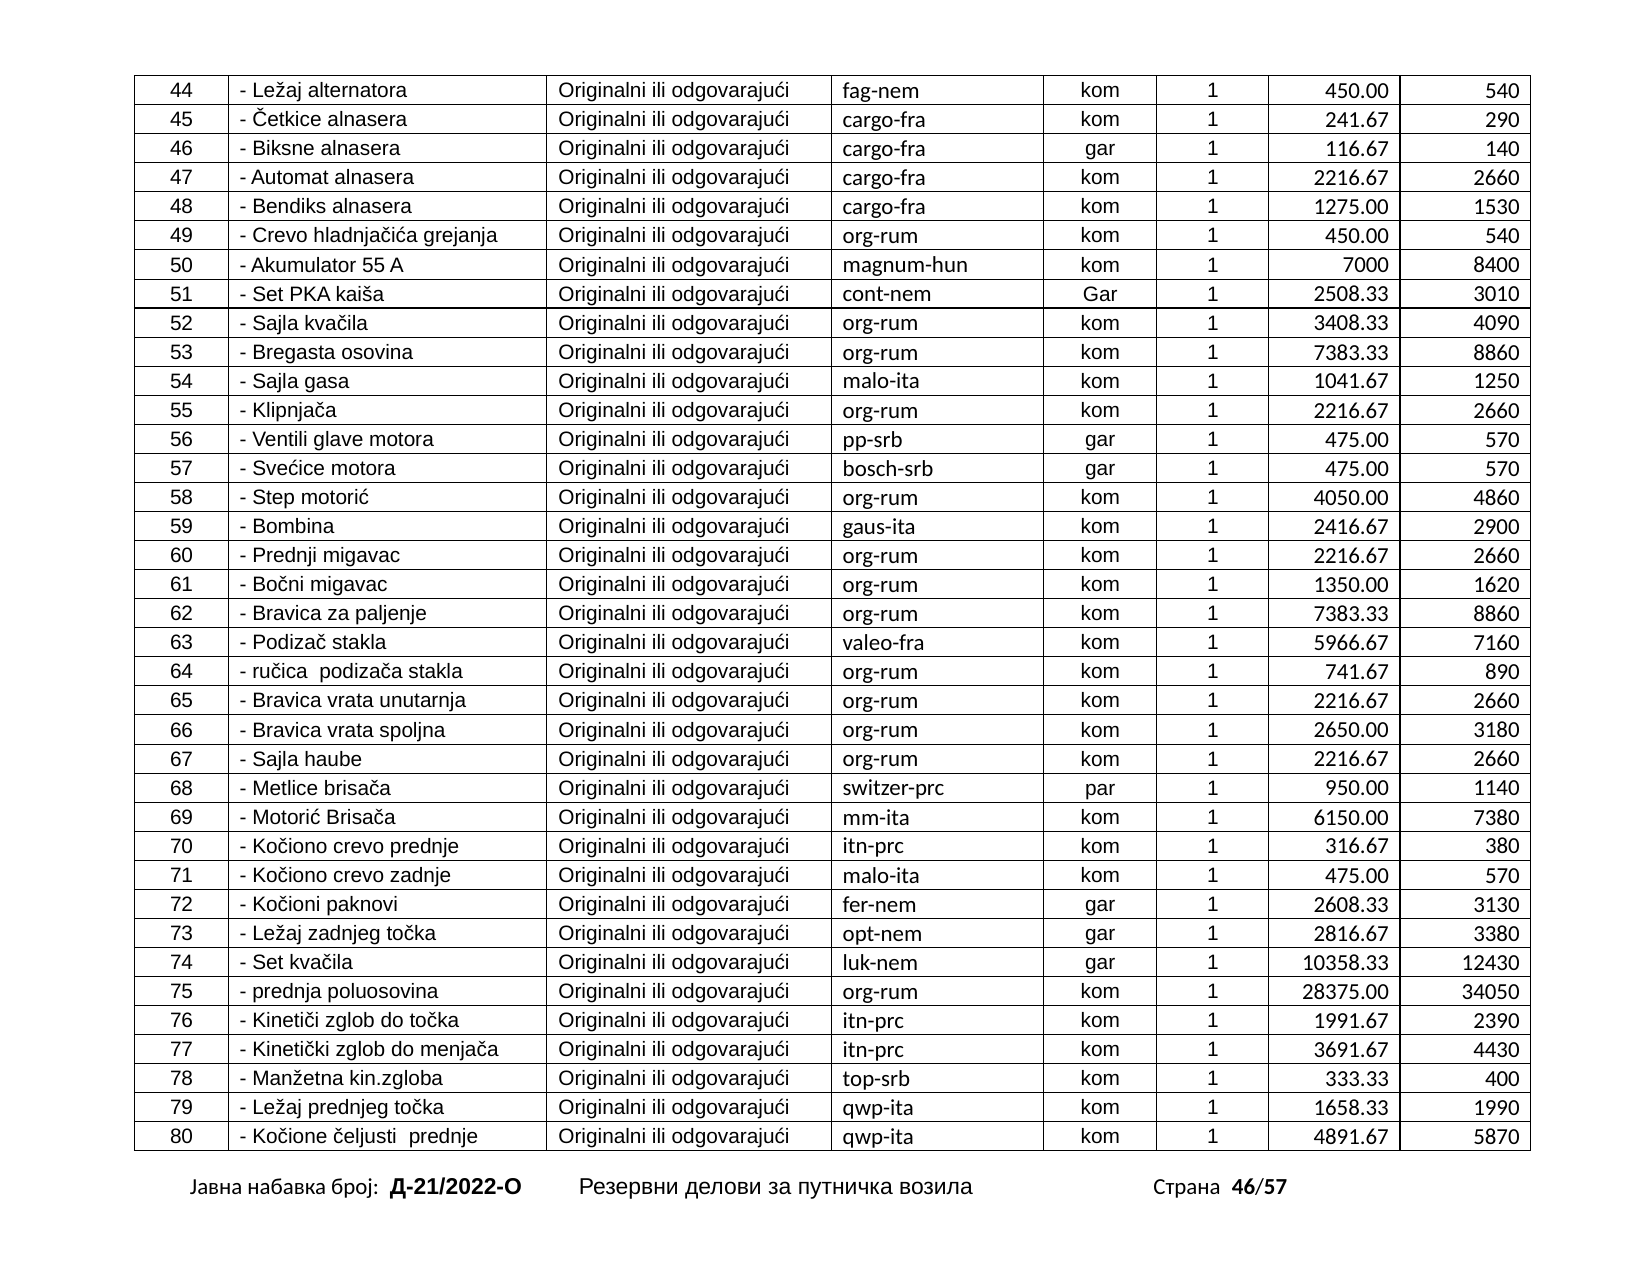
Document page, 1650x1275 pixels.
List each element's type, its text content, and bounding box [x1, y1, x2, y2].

table_cell 1 [1157, 192, 1268, 220]
table_cell Originalni ili odgovarajući [547, 890, 831, 918]
table_cell 3130 [1401, 890, 1530, 918]
table_cell kom [1044, 105, 1156, 133]
table_cell 1 [1157, 861, 1268, 889]
table_cell itn-prc [832, 1035, 1043, 1063]
table_cell 2660 [1401, 163, 1530, 191]
table_cell 1 [1157, 134, 1268, 162]
table_cell - Kočioni paknovi [229, 890, 546, 918]
table_cell Gar [1044, 280, 1156, 307]
table_cell qwp-ita [832, 1093, 1043, 1121]
table_cell - prednja poluosovina [229, 977, 546, 1005]
table_cell 50 [135, 250, 228, 278]
table_cell Originalni ili odgovarajući [547, 715, 831, 743]
table_cell 1 [1157, 1006, 1268, 1034]
table_cell org-rum [832, 221, 1043, 249]
table_cell 1 [1157, 657, 1268, 685]
table_cell 1 [1157, 919, 1268, 947]
table_cell 68 [135, 774, 228, 802]
table_cell Originalni ili odgovarajući [547, 309, 831, 337]
table_cell Originalni ili odgovarajući [547, 221, 831, 249]
table_cell kom [1044, 512, 1156, 540]
table_cell top-srb [832, 1064, 1043, 1092]
table_cell 2900 [1401, 512, 1530, 540]
table_cell 64 [135, 657, 228, 685]
table_cell - Bravica vrata spoljna [229, 715, 546, 743]
table_cell 290 [1401, 105, 1530, 133]
table_cell 72 [135, 890, 228, 918]
table_cell 6150.00 [1269, 803, 1399, 831]
table_cell 2390 [1401, 1006, 1530, 1034]
table_cell 2816.67 [1269, 919, 1399, 947]
table_cell magnum-hun [832, 250, 1043, 278]
table_cell - Automat alnasera [229, 163, 546, 191]
table_cell 116.67 [1269, 134, 1399, 162]
table_cell Originalni ili odgovarajući [547, 599, 831, 627]
table_cell cargo-fra [832, 163, 1043, 191]
table_cell 7383.33 [1269, 599, 1399, 627]
table_cell 316.67 [1269, 832, 1399, 860]
table_cell 1 [1157, 396, 1268, 424]
table_cell 1 [1157, 512, 1268, 540]
table_cell gaus-ita [832, 512, 1043, 540]
table_cell kom [1044, 1093, 1156, 1121]
table_cell - Sajla kvačila [229, 309, 546, 337]
table_cell valeo-fra [832, 628, 1043, 656]
table_cell 4090 [1401, 309, 1530, 337]
table_cell 4860 [1401, 483, 1530, 511]
table_cell - Set PKA kaiša [229, 280, 546, 307]
table_cell 57 [135, 454, 228, 482]
table_cell 2660 [1401, 686, 1530, 714]
table_cell 540 [1401, 221, 1530, 249]
table_cell Originalni ili odgovarajući [547, 483, 831, 511]
table_cell kom [1044, 192, 1156, 220]
table_cell 49 [135, 221, 228, 249]
table_cell Originalni ili odgovarajući [547, 948, 831, 976]
table_cell - Bregasta osovina [229, 338, 546, 366]
table_cell 2216.67 [1269, 163, 1399, 191]
table_cell gar [1044, 919, 1156, 947]
table_cell 3180 [1401, 715, 1530, 743]
table_cell org-rum [832, 977, 1043, 1005]
table_cell org-rum [832, 745, 1043, 772]
table_cell Originalni ili odgovarajući [547, 1035, 831, 1063]
table_cell 1140 [1401, 774, 1530, 802]
table_cell 3010 [1401, 280, 1530, 307]
table_cell Originalni ili odgovarajući [547, 628, 831, 656]
table_cell - Ležaj alternatora [229, 76, 546, 104]
table_cell gar [1044, 454, 1156, 482]
table_cell 1 [1157, 890, 1268, 918]
table_cell 1 [1157, 338, 1268, 366]
table_cell 1 [1157, 454, 1268, 482]
table_cell - Kočiono crevo zadnje [229, 861, 546, 889]
table_cell 45 [135, 105, 228, 133]
table_cell 47 [135, 163, 228, 191]
table_cell 44 [135, 76, 228, 104]
table_cell 2216.67 [1269, 686, 1399, 714]
table_cell Originalni ili odgovarajući [547, 76, 831, 104]
table_cell opt-nem [832, 919, 1043, 947]
table_cell 5966.67 [1269, 628, 1399, 656]
table_cell kom [1044, 977, 1156, 1005]
table_cell 1 [1157, 832, 1268, 860]
table_cell switzer-prc [832, 774, 1043, 802]
table_cell 741.67 [1269, 657, 1399, 685]
table_cell bosch-srb [832, 454, 1043, 482]
table_cell 1 [1157, 221, 1268, 249]
table_cell kom [1044, 745, 1156, 772]
table_cell kom [1044, 715, 1156, 743]
table_cell 67 [135, 745, 228, 772]
table_cell - Biksne alnasera [229, 134, 546, 162]
table_cell qwp-ita [832, 1122, 1043, 1150]
table_cell - Akumulator 55 A [229, 250, 546, 278]
table_cell 570 [1401, 454, 1530, 482]
table_cell 54 [135, 367, 228, 395]
table_cell 1658.33 [1269, 1093, 1399, 1121]
table_cell org-rum [832, 338, 1043, 366]
table_cell 75 [135, 977, 228, 1005]
table_cell 1 [1157, 163, 1268, 191]
table_cell 53 [135, 338, 228, 366]
table_cell kom [1044, 541, 1156, 569]
table_cell kom [1044, 1006, 1156, 1034]
table_cell 380 [1401, 832, 1530, 860]
table_cell 3691.67 [1269, 1035, 1399, 1063]
table_cell Originalni ili odgovarajući [547, 919, 831, 947]
table_cell fer-nem [832, 890, 1043, 918]
table_cell kom [1044, 338, 1156, 366]
table_cell 1275.00 [1269, 192, 1399, 220]
table_cell 2660 [1401, 745, 1530, 772]
table_cell 4050.00 [1269, 483, 1399, 511]
table_cell kom [1044, 367, 1156, 395]
table_cell 2216.67 [1269, 745, 1399, 772]
table_cell 1250 [1401, 367, 1530, 395]
table_cell kom [1044, 221, 1156, 249]
table_cell - Kinetiči zglob do točka [229, 1006, 546, 1034]
table_cell 1 [1157, 948, 1268, 976]
table_cell Originalni ili odgovarajući [547, 686, 831, 714]
table_cell 2416.67 [1269, 512, 1399, 540]
table_cell Originalni ili odgovarajući [547, 1006, 831, 1034]
table_cell 1991.67 [1269, 1006, 1399, 1034]
table_cell - Klipnjača [229, 396, 546, 424]
table_cell mm-ita [832, 803, 1043, 831]
table_cell gar [1044, 890, 1156, 918]
table_cell 475.00 [1269, 861, 1399, 889]
table_cell 1 [1157, 628, 1268, 656]
table_cell 60 [135, 541, 228, 569]
table_cell 10358.33 [1269, 948, 1399, 976]
table_cell 78 [135, 1064, 228, 1092]
table_cell Originalni ili odgovarajući [547, 338, 831, 366]
table_cell Originalni ili odgovarajući [547, 977, 831, 1005]
table_cell - Ventili glave motora [229, 425, 546, 453]
table_cell - Crevo hladnjačića grejanja [229, 221, 546, 249]
table_cell 570 [1401, 861, 1530, 889]
table_cell kom [1044, 396, 1156, 424]
table_cell 2216.67 [1269, 396, 1399, 424]
table_cell 1 [1157, 1093, 1268, 1121]
table_cell 400 [1401, 1064, 1530, 1092]
table_cell 76 [135, 1006, 228, 1034]
table_cell 79 [135, 1093, 228, 1121]
table_cell 7000 [1269, 250, 1399, 278]
table_cell org-rum [832, 599, 1043, 627]
table_cell - Sajla haube [229, 745, 546, 772]
table_cell gar [1044, 948, 1156, 976]
table_cell 80 [135, 1122, 228, 1150]
table_cell Originalni ili odgovarajući [547, 541, 831, 569]
table_cell malo-ita [832, 367, 1043, 395]
table_cell 48 [135, 192, 228, 220]
table_cell luk-nem [832, 948, 1043, 976]
table_cell 950.00 [1269, 774, 1399, 802]
table_cell kom [1044, 250, 1156, 278]
table_cell 333.33 [1269, 1064, 1399, 1092]
table_cell - Bendiks alnasera [229, 192, 546, 220]
table_cell 1990 [1401, 1093, 1530, 1121]
table_cell 3380 [1401, 919, 1530, 947]
table_cell 1 [1157, 1064, 1268, 1092]
table_cell 7160 [1401, 628, 1530, 656]
table_cell - Sajla gasa [229, 367, 546, 395]
table_cell 450.00 [1269, 221, 1399, 249]
table_cell 66 [135, 715, 228, 743]
table_cell - Metlice brisača [229, 774, 546, 802]
table_cell Originalni ili odgovarajući [547, 570, 831, 598]
table_cell - Bombina [229, 512, 546, 540]
table_cell 1 [1157, 76, 1268, 104]
table_cell Originalni ili odgovarajući [547, 396, 831, 424]
table_cell Originalni ili odgovarajući [547, 1093, 831, 1121]
table_cell 1 [1157, 977, 1268, 1005]
table_cell pp-srb [832, 425, 1043, 453]
table_cell 1 [1157, 280, 1268, 307]
table_cell Originalni ili odgovarajući [547, 832, 831, 860]
table_cell kom [1044, 570, 1156, 598]
table_cell fag-nem [832, 76, 1043, 104]
table_cell 1 [1157, 774, 1268, 802]
table_cell Originalni ili odgovarajući [547, 861, 831, 889]
table_cell Originalni ili odgovarajući [547, 774, 831, 802]
table_cell 7380 [1401, 803, 1530, 831]
table_cell malo-ita [832, 861, 1043, 889]
table_cell 1 [1157, 570, 1268, 598]
table_cell Originalni ili odgovarajući [547, 192, 831, 220]
table_cell - Kočiono crevo prednje [229, 832, 546, 860]
table_cell 570 [1401, 425, 1530, 453]
table_cell Originalni ili odgovarajući [547, 250, 831, 278]
table_cell - Motorić Brisača [229, 803, 546, 831]
table_cell 2216.67 [1269, 541, 1399, 569]
table_cell Originalni ili odgovarajući [547, 134, 831, 162]
table_cell - Ležaj prednjeg točka [229, 1093, 546, 1121]
table_cell 2660 [1401, 396, 1530, 424]
table_cell Originalni ili odgovarajući [547, 803, 831, 831]
table_cell kom [1044, 1035, 1156, 1063]
table_cell 55 [135, 396, 228, 424]
table_cell cargo-fra [832, 105, 1043, 133]
table_cell 475.00 [1269, 454, 1399, 482]
table_cell 59 [135, 512, 228, 540]
table_cell itn-prc [832, 832, 1043, 860]
table_cell 1 [1157, 599, 1268, 627]
table_cell 3408.33 [1269, 309, 1399, 337]
table_cell kom [1044, 657, 1156, 685]
table_cell 63 [135, 628, 228, 656]
table_cell org-rum [832, 309, 1043, 337]
table_cell 34050 [1401, 977, 1530, 1005]
table_cell 540 [1401, 76, 1530, 104]
table_cell 62 [135, 599, 228, 627]
table_cell 8860 [1401, 599, 1530, 627]
table_cell 77 [135, 1035, 228, 1063]
table_cell 1 [1157, 745, 1268, 772]
table_cell org-rum [832, 657, 1043, 685]
table_cell 2508.33 [1269, 280, 1399, 307]
table_cell 71 [135, 861, 228, 889]
table_cell 140 [1401, 134, 1530, 162]
table_cell kom [1044, 861, 1156, 889]
table_cell 65 [135, 686, 228, 714]
table_cell 70 [135, 832, 228, 860]
table_cell cargo-fra [832, 134, 1043, 162]
table_cell Originalni ili odgovarajući [547, 1122, 831, 1150]
table_cell kom [1044, 1064, 1156, 1092]
table_cell 1620 [1401, 570, 1530, 598]
table_cell 1041.67 [1269, 367, 1399, 395]
table_cell Originalni ili odgovarajući [547, 280, 831, 307]
table_cell org-rum [832, 541, 1043, 569]
table_cell Originalni ili odgovarajući [547, 425, 831, 453]
table_cell 69 [135, 803, 228, 831]
table_cell - Set kvačila [229, 948, 546, 976]
table_cell cargo-fra [832, 192, 1043, 220]
table_cell 46 [135, 134, 228, 162]
table_cell 450.00 [1269, 76, 1399, 104]
table_cell 8400 [1401, 250, 1530, 278]
table_cell 1 [1157, 686, 1268, 714]
table_cell par [1044, 774, 1156, 802]
table_cell 241.67 [1269, 105, 1399, 133]
table_cell 1350.00 [1269, 570, 1399, 598]
table_cell 58 [135, 483, 228, 511]
table_cell kom [1044, 628, 1156, 656]
table_cell Originalni ili odgovarajući [547, 454, 831, 482]
table_cell 2650.00 [1269, 715, 1399, 743]
table_cell 890 [1401, 657, 1530, 685]
table_cell Originalni ili odgovarajući [547, 745, 831, 772]
table_cell - Podizač stakla [229, 628, 546, 656]
table_cell - Bočni migavac [229, 570, 546, 598]
table_cell 475.00 [1269, 425, 1399, 453]
table_cell 52 [135, 309, 228, 337]
table_cell 56 [135, 425, 228, 453]
table_cell 1 [1157, 803, 1268, 831]
table_cell kom [1044, 803, 1156, 831]
table_cell kom [1044, 1122, 1156, 1150]
table_cell - ručica podizača stakla [229, 657, 546, 685]
table_cell org-rum [832, 396, 1043, 424]
table_cell 1 [1157, 1035, 1268, 1063]
table_cell - Kočione čeljusti prednje [229, 1122, 546, 1150]
table_cell 1 [1157, 367, 1268, 395]
table_cell Originalni ili odgovarajući [547, 512, 831, 540]
table_cell 61 [135, 570, 228, 598]
table_cell - Bravica za paljenje [229, 599, 546, 627]
table_cell kom [1044, 832, 1156, 860]
table_cell - Ležaj zadnjeg točka [229, 919, 546, 947]
table_cell Originalni ili odgovarajući [547, 1064, 831, 1092]
table_cell Originalni ili odgovarajući [547, 163, 831, 191]
table_cell 1 [1157, 1122, 1268, 1150]
table_cell 1530 [1401, 192, 1530, 220]
table_cell 1 [1157, 309, 1268, 337]
table_cell org-rum [832, 483, 1043, 511]
table_cell Originalni ili odgovarajući [547, 105, 831, 133]
table_cell Originalni ili odgovarajući [547, 657, 831, 685]
table_cell 4430 [1401, 1035, 1530, 1063]
table_cell 28375.00 [1269, 977, 1399, 1005]
table_cell - Bravica vrata unutarnja [229, 686, 546, 714]
table_cell 4891.67 [1269, 1122, 1399, 1150]
table_cell gar [1044, 425, 1156, 453]
table_cell - Step motorić [229, 483, 546, 511]
table_cell - Manžetna kin.zgloba [229, 1064, 546, 1092]
table_cell 12430 [1401, 948, 1530, 976]
table_cell gar [1044, 134, 1156, 162]
table_cell - Kinetički zglob do menjača [229, 1035, 546, 1063]
table_cell kom [1044, 686, 1156, 714]
table_cell 8860 [1401, 338, 1530, 366]
table_cell 1 [1157, 541, 1268, 569]
table_cell kom [1044, 309, 1156, 337]
table_cell 7383.33 [1269, 338, 1399, 366]
table_cell 5870 [1401, 1122, 1530, 1150]
table_cell kom [1044, 599, 1156, 627]
table_cell 1 [1157, 483, 1268, 511]
table_cell - Svećice motora [229, 454, 546, 482]
table_cell 1 [1157, 250, 1268, 278]
table_cell 2660 [1401, 541, 1530, 569]
table_cell 73 [135, 919, 228, 947]
table_cell org-rum [832, 715, 1043, 743]
table_cell Originalni ili odgovarajući [547, 367, 831, 395]
table_cell kom [1044, 483, 1156, 511]
table_cell - Prednji migavac [229, 541, 546, 569]
table_cell kom [1044, 76, 1156, 104]
table_cell org-rum [832, 570, 1043, 598]
table_cell itn-prc [832, 1006, 1043, 1034]
table_cell 51 [135, 280, 228, 307]
table_cell 1 [1157, 715, 1268, 743]
table_cell kom [1044, 163, 1156, 191]
table_cell org-rum [832, 686, 1043, 714]
table_cell 74 [135, 948, 228, 976]
table_cell 1 [1157, 105, 1268, 133]
table_cell 2608.33 [1269, 890, 1399, 918]
table_cell 1 [1157, 425, 1268, 453]
table_cell - Četkice alnasera [229, 105, 546, 133]
table_cell cont-nem [832, 280, 1043, 307]
